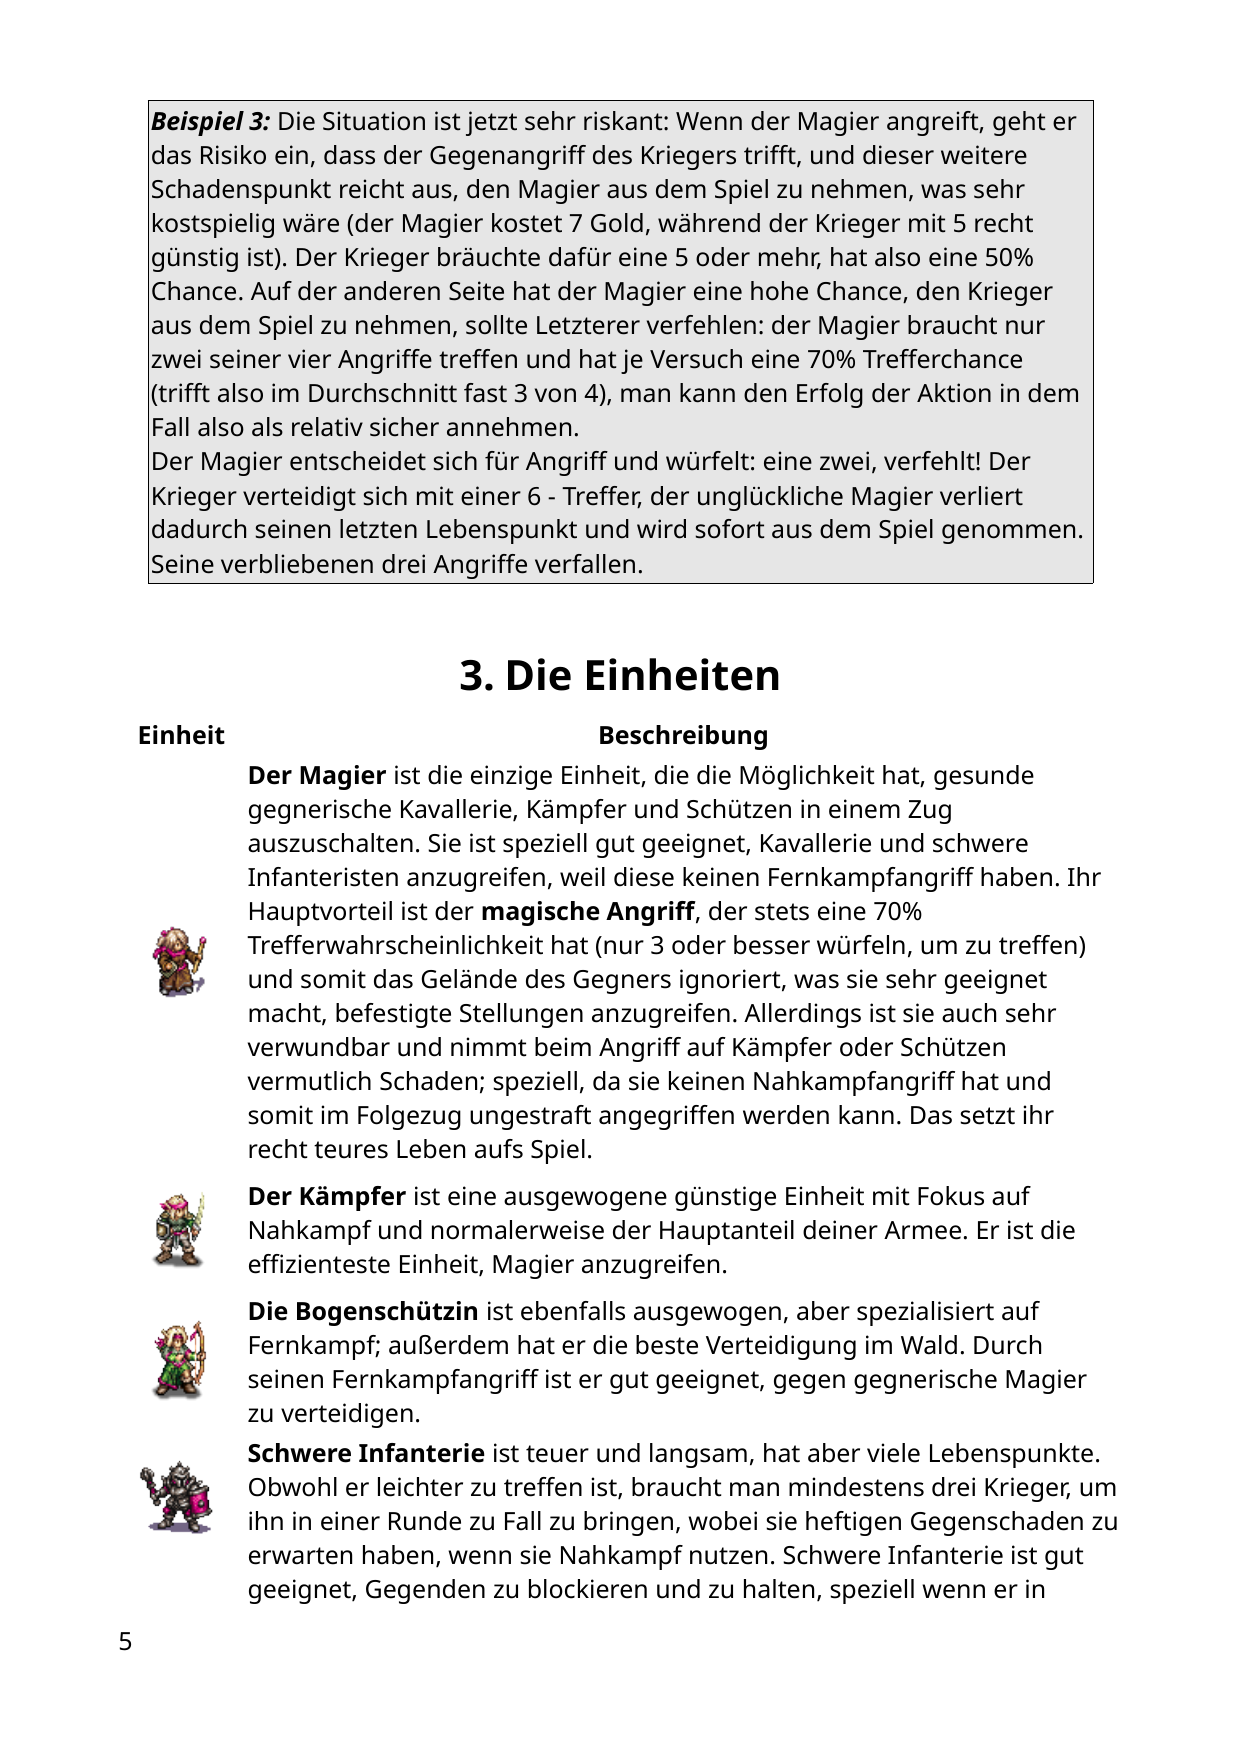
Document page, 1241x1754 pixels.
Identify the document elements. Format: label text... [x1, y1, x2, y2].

picture [121, 1435, 237, 1552]
table_header Einheit [118, 715, 244, 754]
table_cell Die Bogenschützin ist ebenfalls ausgewogen, aber spezialisiert auf Fernkampf; außerdem hat er die beste Verteidigung im Wald. Durch seinen Fernkampfangriff ist er gut geeignet, gegen gegnerische Magier zu verteidigen. [244, 1291, 1122, 1433]
table_cell [118, 1433, 244, 1609]
table_cell Der Magier ist die einzige Einheit, die die Möglichkeit hat, gesunde gegnerische Kavallerie, Kämpfer und Schützen in einem Zug auszuschalten. Sie ist speziell gut geeignet, Kavallerie und schwere Infanteristen anzugreifen, weil diese keinen Fernkampfangriff haben. Ihr Hauptvorteil ist der magische Angriff, der stets eine 70% Trefferwahrscheinlichkeit hat (nur 3 oder besser würfeln, um zu treffen) und somit das Gelände des Gegners ignoriert, was sie sehr geeignet macht, befestigte Stellungen anzugreifen. Allerdings ist sie auch sehr verwundbar und nimmt beim Angriff auf Kämpfer oder Schützen vermutlich Schaden; speziell, da sie keinen Nahkampfangriff hat und somit im Folgezug ungestraft angegriffen werden kann. Das setzt ihr recht teures Leben aufs Spiel. [244, 755, 1122, 1169]
picture [121, 1303, 237, 1420]
table_cell [118, 1169, 244, 1291]
table_header Beschreibung [244, 715, 1122, 754]
table_cell [118, 1291, 244, 1433]
table_cell Schwere Infanterie ist teuer und langsam, hat aber viele Lebenspunkte. Obwohl er leichter zu treffen ist, braucht man mindestens drei Krieger, um ihn in einer Runde zu Fall zu bringen, wobei sie heftigen Gegenschaden zu erwarten haben, wenn sie Nahkampf nutzen. Schwere Infanterie ist gut geeignet, Gegenden zu blockieren und zu halten, speziell wenn er in [244, 1433, 1122, 1609]
table_cell Der Kämpfer ist eine ausgewogene günstige Einheit mit Fokus auf Nahkampf und normalerweise der Hauptanteil deiner Armee. Er ist die effizienteste Einheit, Magier anzugreifen. [244, 1169, 1122, 1291]
picture [121, 1172, 237, 1288]
picture [121, 903, 237, 1020]
subtitle Die Einheiten [118, 645, 1122, 702]
table_cell [118, 755, 244, 1169]
text Beispiel 3: Die Situation ist jetzt sehr riskant: Wenn der Magier angreift, geht er das Risiko ein, dass der Gegenangriff des Kriegers trifft, und dieser weitere Schadenspunkt reicht aus, den Magier aus dem Spiel zu nehmen, was sehr kostspielig wäre (der Magier kostet 7 Gold, während der Krieger mit 5 recht günstig ist). Der Krieger bräuchte dafür eine 5 oder mehr, hat also eine 50% Chance. Auf der anderen Seite hat der Magier eine hohe Chance, den Krieger aus dem Spiel zu nehmen, sollte Letzterer verfehlen: der Magier braucht nur zwei seiner vier Angriffe treffen und hat je Versuch eine 70% Trefferchance (trifft also im Durchschnitt fast 3 von 4), man kann den Erfolg der Aktion in dem Fall also als relativ sicher annehmen. Der Magier entscheidet sich für Angriff und würfelt: eine zwei, verfehlt! Der Krieger verteidigt sich mit einer 6 - Treffer, der unglückliche Magier verliert dadurch seinen letzten Lebenspunkt und wird sofort aus dem Spiel genommen. Seine verbliebenen drei Angriffe verfallen. [149, 101, 1093, 583]
